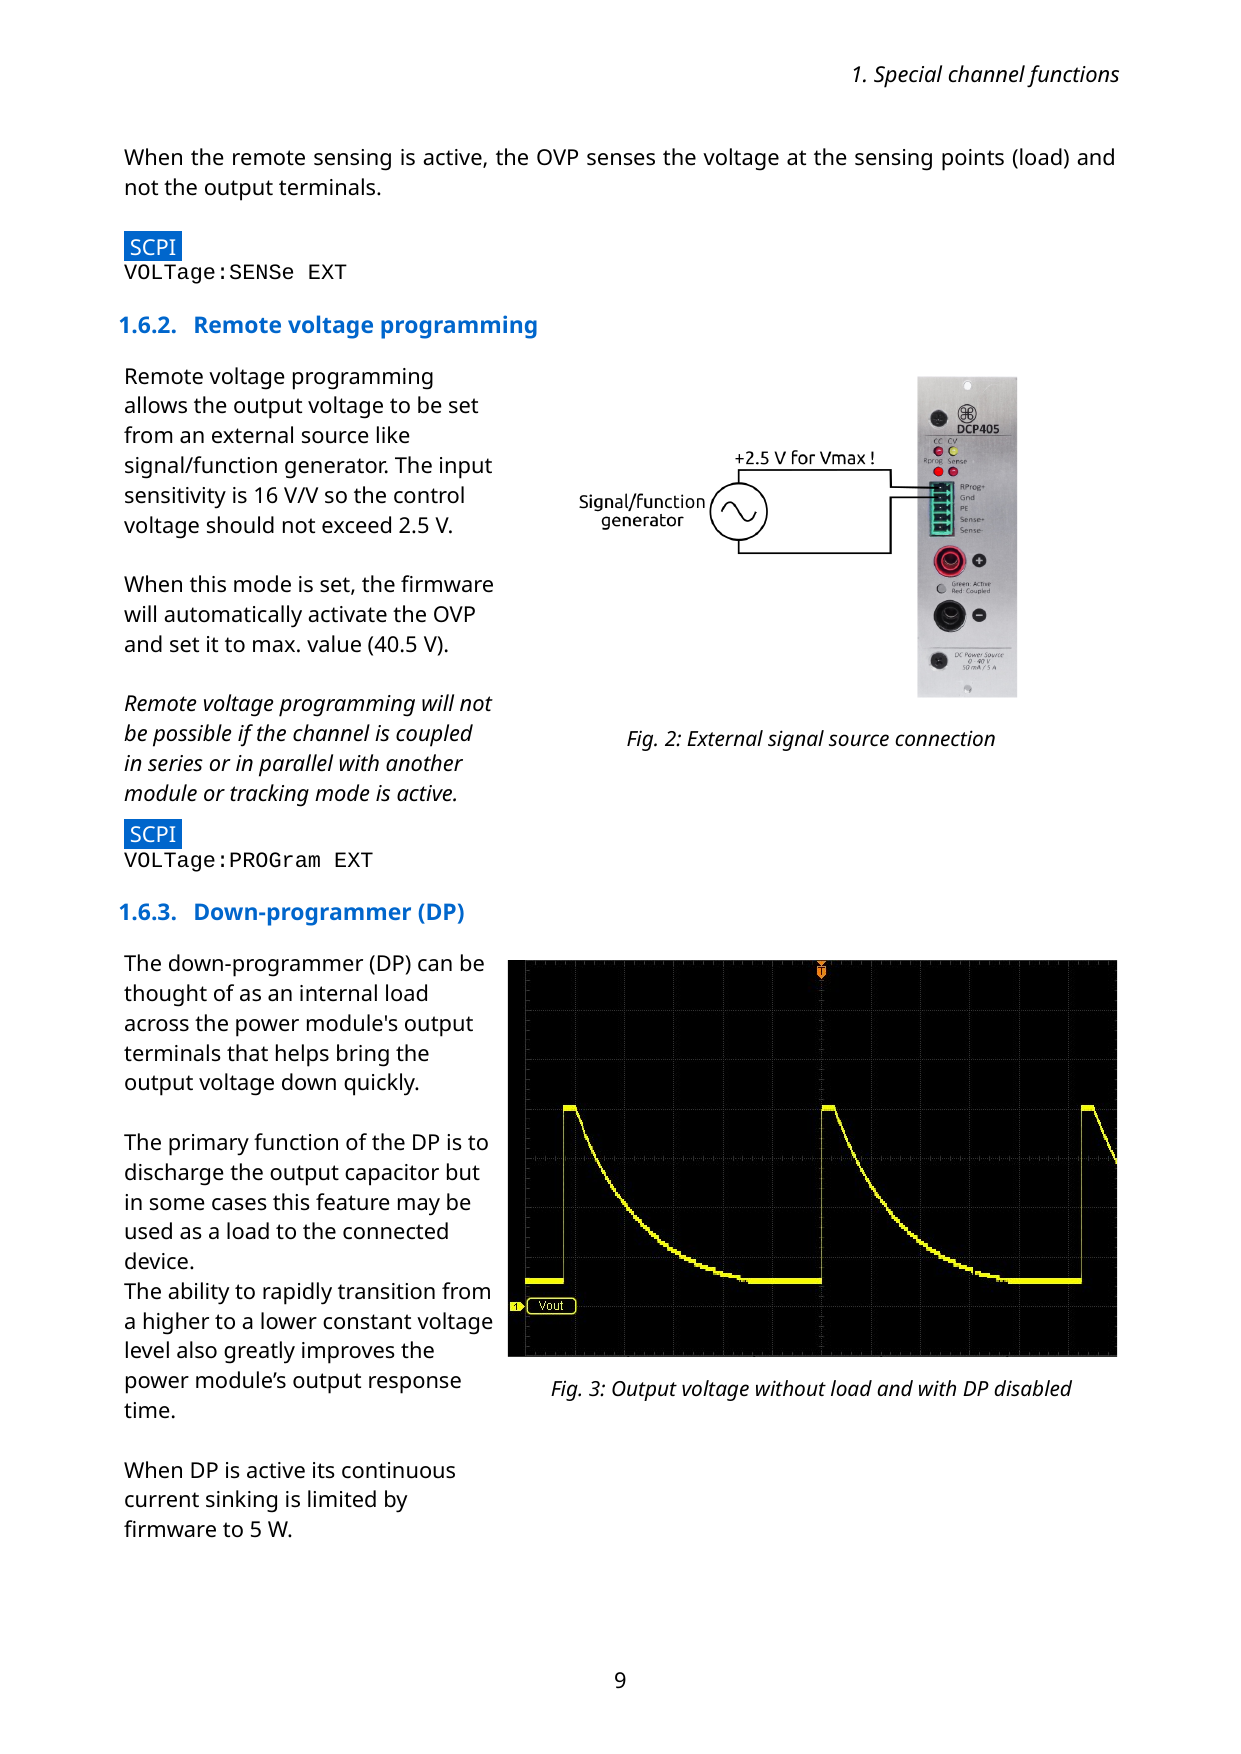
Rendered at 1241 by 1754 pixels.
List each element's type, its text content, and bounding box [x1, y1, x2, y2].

picture [507, 360, 1118, 713]
table_header [502, 1403, 1123, 1550]
table_header Remote voltage programming allows the output voltage to be set from an external source like signal/function generator. The input sensitivity is 16 V/V so the control voltage should not exceed 2.5 V. When this mode is set, the firmware will automatically activate the OVP and set it to max. value (40.5 V). Remote voltage programming will not be possible if the channel is coupled in series or in parallel with another module or tracking mode is active. [118, 355, 502, 813]
table_cell SCPI VOLTage:PROGram EXT [118, 813, 1123, 879]
table_header The down-programmer (DP) can be thought of as an internal load across the power module's output terminals that helps bring the output voltage down quickly. The primary function of the DP is to discharge the output capacitor but in some cases this feature may be used as a load to the connected device. The ability to rapidly transition from a higher to a lower constant voltage level also greatly improves the power module’s output response time. When DP is active its continuous current sinking is limited by firmware to 5 W. [118, 943, 502, 1550]
table_header [502, 355, 1123, 813]
picture [507, 960, 1118, 1357]
subtitle Down-programmer (DP) [118, 896, 1122, 928]
table_header [502, 943, 1123, 1402]
subtitle Remote voltage programming [118, 309, 1122, 340]
table_cell When the remote sensing is active, the OVP senses the voltage at the sensing points (load) and not the output terminals. SCPI VOLTage:SENSe EXT [118, 107, 1123, 292]
